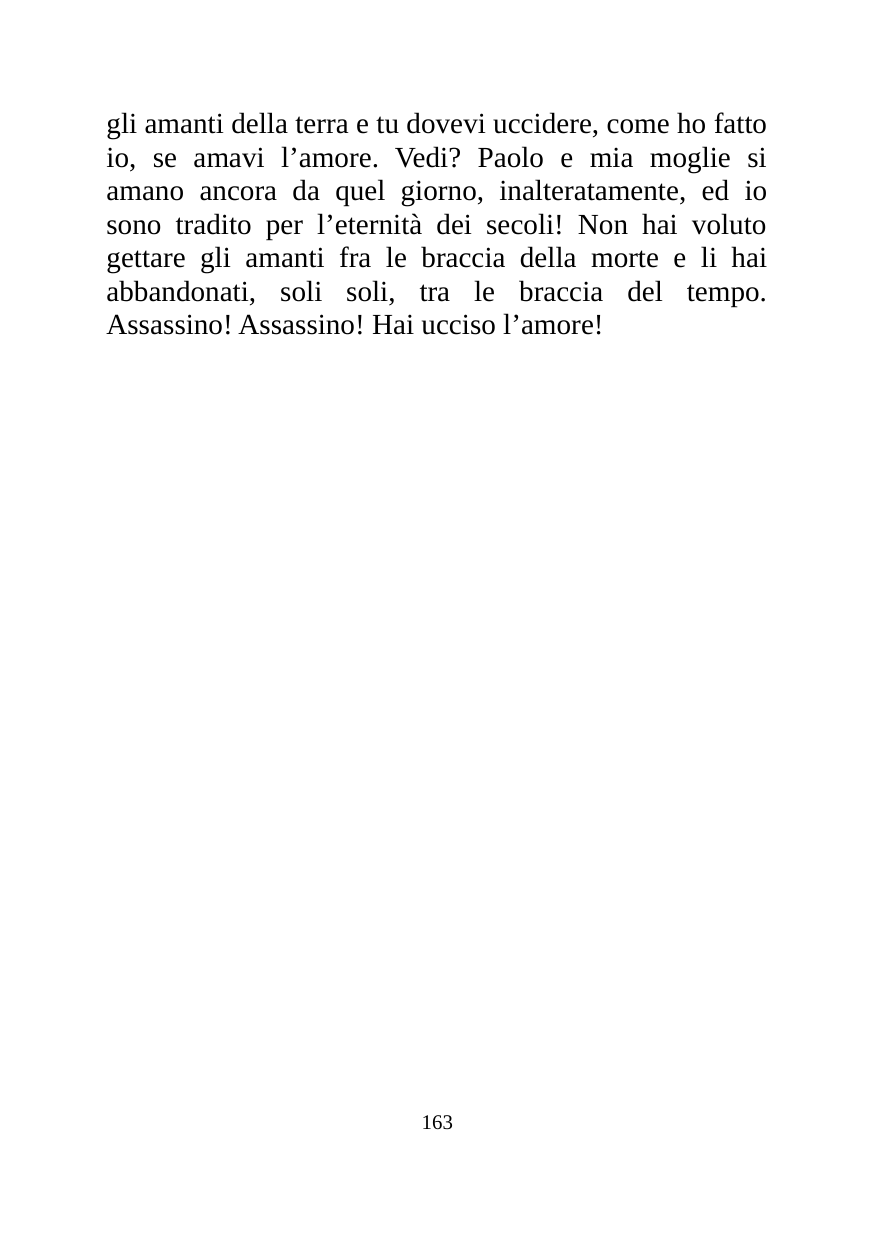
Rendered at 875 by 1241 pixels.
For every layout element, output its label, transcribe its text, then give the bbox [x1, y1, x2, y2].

text gli amanti della terra e tu dovevi uccidere, come ho fatto io, se amavi l’amore. Vedi? Paolo e mia moglie si amano ancora da quel giorno, inalteratamente, ed io sono tradito per l’eternità dei secoli! Non hai voluto gettare gli amanti fra le braccia della morte e li hai abbandonati, soli soli, tra le braccia del tempo. Assassino! Assassino! Hai ucciso l’amore! [106, 106, 768, 341]
